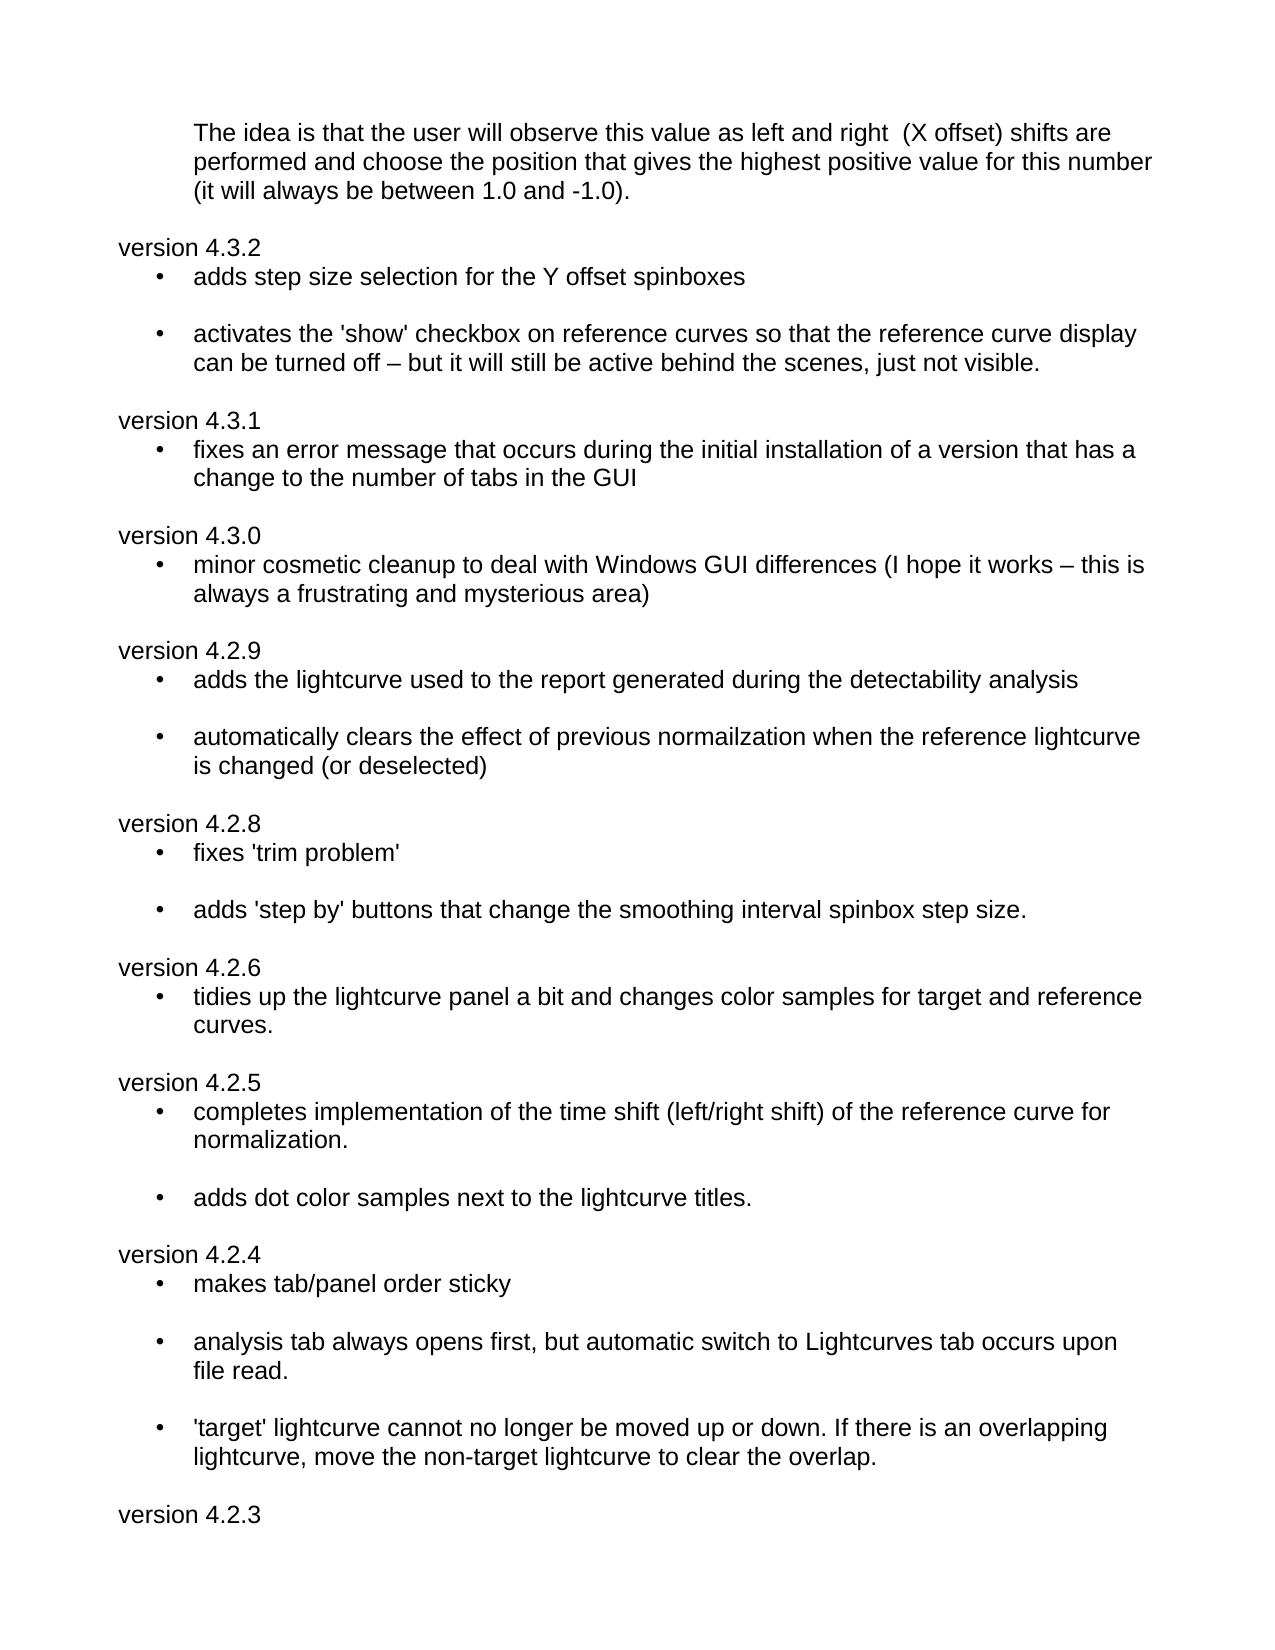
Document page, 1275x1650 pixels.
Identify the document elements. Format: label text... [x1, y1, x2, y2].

text version 4.2.8 [118, 809, 1157, 837]
list fixes 'trim problem' [156, 837, 1157, 895]
text version 4.3.0 [118, 521, 1157, 550]
list activates the 'show' checkbox on reference curves so that the reference curve display can be turned off – but it will still be active behind the scenes, just not visible. [156, 319, 1157, 406]
text version 4.2.3 [118, 1499, 1157, 1528]
list adds step size selection for the Y offset spinboxes [156, 262, 1157, 319]
list completes implementation of the time shift (left/right shift) of the reference curve for normalization. [156, 1097, 1157, 1183]
list adds dot color samples next to the lightcurve titles. [156, 1183, 1157, 1241]
list analysis tab always opens first, but automatic switch to Lightcurves tab occurs upon file read. [156, 1327, 1157, 1413]
text version 4.3.2 [118, 233, 1157, 262]
text version 4.2.4 [118, 1241, 1157, 1269]
list The idea is that the user will observe this value as left and right (X offset) shifts are performed and choose the position that gives the highest positive value for this number (it will always be between 1.0 and -1.0). [156, 118, 1157, 233]
list 'target' lightcurve cannot no longer be moved up or down. If there is an overlapping lightcurve, move the non-target lightcurve to clear the overlap. [156, 1413, 1157, 1499]
list minor cosmetic cleanup to deal with Windows GUI differences (I hope it works – this is always a frustrating and mysterious area) [156, 550, 1157, 636]
text version 4.2.5 [118, 1068, 1157, 1097]
list adds 'step by' buttons that change the smoothing interval spinbox step size. [156, 895, 1157, 953]
list fixes an error message that occurs during the initial installation of a version that has a change to the number of tabs in the GUI [156, 434, 1157, 521]
list automatically clears the effect of previous normailzation when the reference lightcurve is changed (or deselected) [156, 722, 1157, 809]
text version 4.2.6 [118, 953, 1157, 981]
text version 4.2.9 [118, 636, 1157, 665]
list tidies up the lightcurve panel a bit and changes color samples for target and reference curves. [156, 981, 1157, 1068]
list adds the lightcurve used to the report generated during the detectability analysis [156, 665, 1157, 722]
list makes tab/panel order sticky [156, 1269, 1157, 1327]
text version 4.3.1 [118, 406, 1157, 434]
